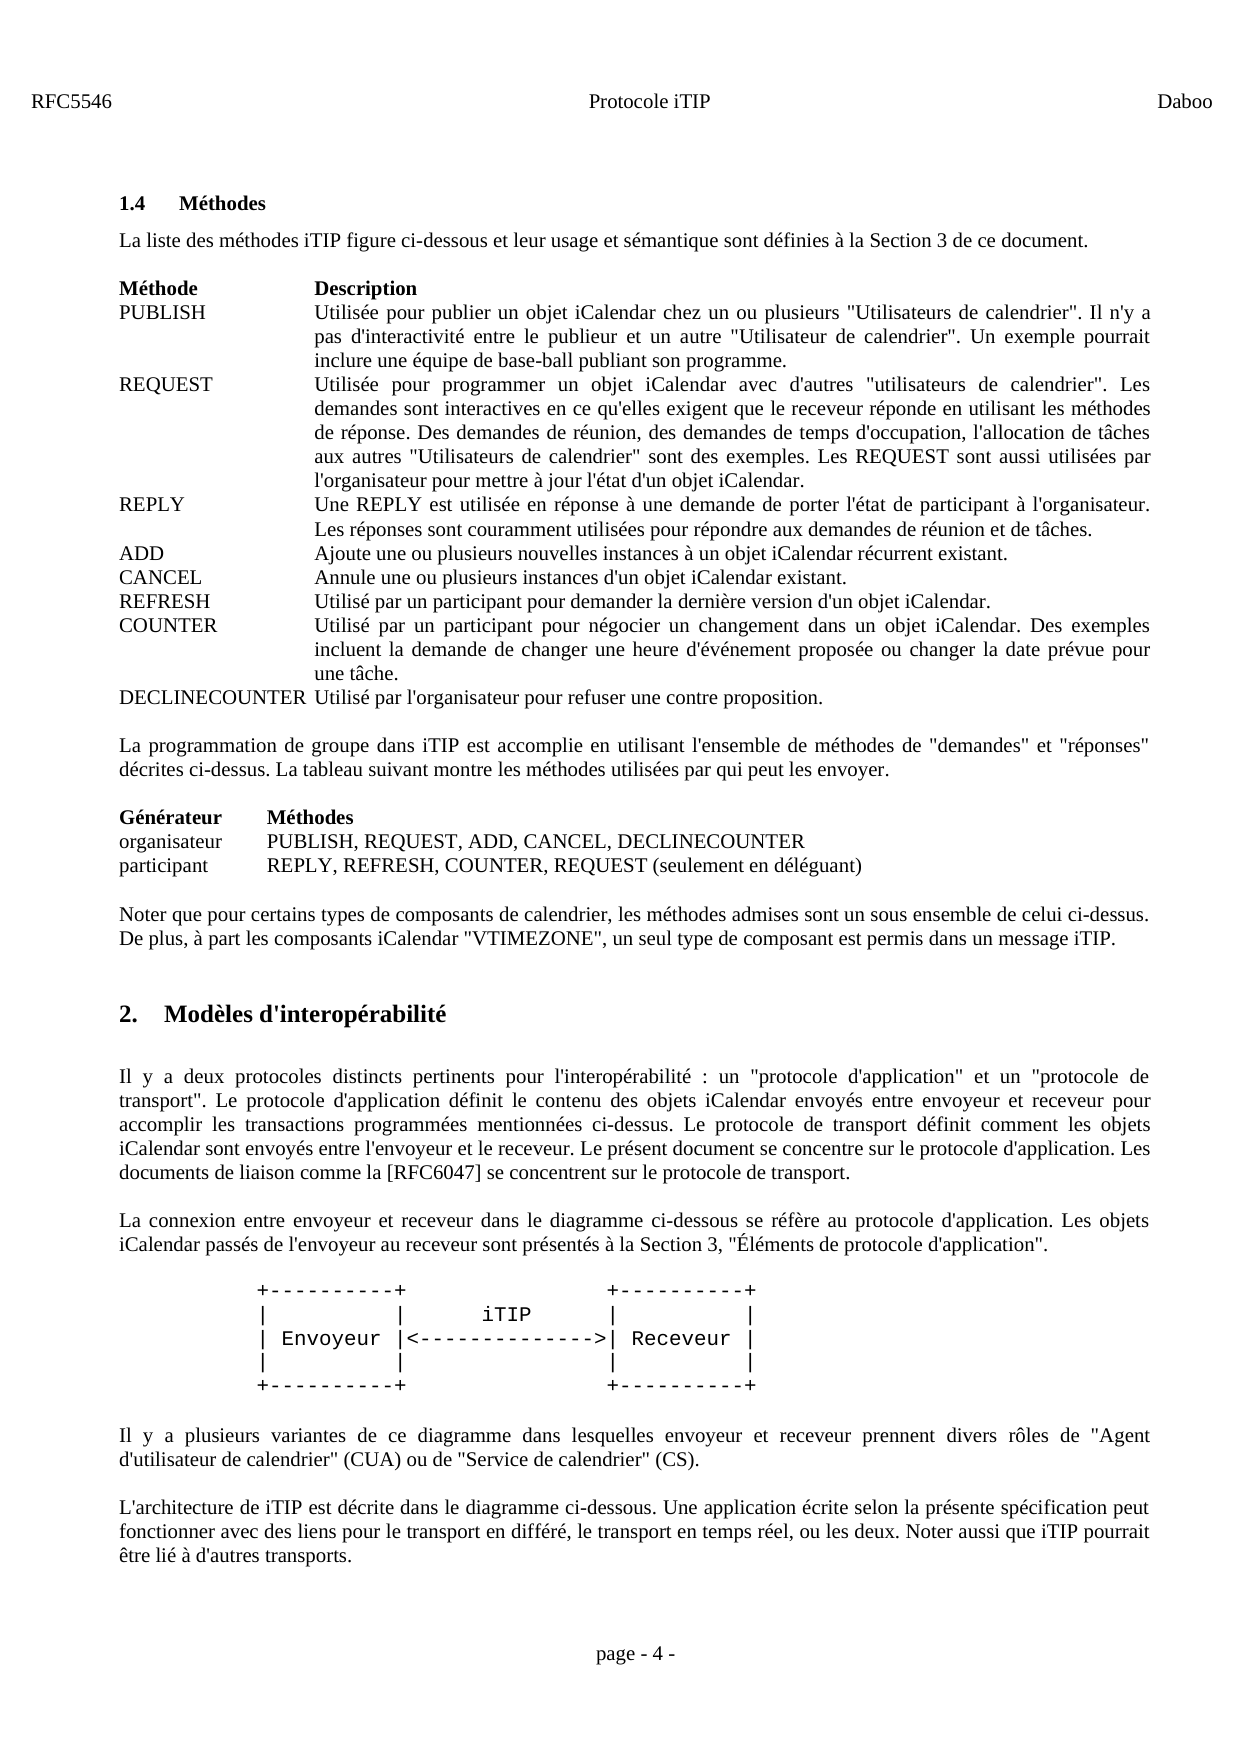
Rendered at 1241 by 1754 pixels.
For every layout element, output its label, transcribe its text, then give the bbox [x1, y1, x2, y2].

table_cell COUNTER [119, 613, 314, 685]
text Générateur Méthodes [119, 805, 1152, 829]
table_cell Utilisée pour programmer un objet iCalendar avec d'autres "utilisateurs de calendrier". Les demandes sont interactives en ce qu'elles exigent que le receveur réponde en utilisant les méthodes de réponse. Des demandes de réunion, des demandes de temps d'occupation, l'allocation de tâches aux autres "Utilisateurs de calendrier" sont des exemples. Les REQUEST sont aussi utilisées par l'organisateur pour mettre à jour l'état d'un objet iCalendar. [314, 372, 1152, 492]
table_cell Une REPLY est utilisée en réponse à une demande de porter l'état de participant à l'organisateur. Les réponses sont couramment utilisées pour répondre aux demandes de réunion et de tâches. [314, 493, 1152, 541]
text participant REPLY, REFRESH, COUNTER, REQUEST (seulement en déléguant) [119, 853, 1152, 877]
table_cell Utilisé par un participant pour demander la dernière version d'un objet iCalendar. [314, 589, 1152, 613]
text | | | | [119, 1351, 1152, 1375]
table_cell Utilisé par un participant pour négocier un changement dans un objet iCalendar. Des exemples incluent la demande de changer une heure d'événement proposée ou changer la date prévue pour une tâche. [314, 613, 1152, 685]
table_cell ADD [119, 541, 314, 564]
table_cell PUBLISH [119, 300, 314, 372]
text | | iTIP | | [119, 1304, 1152, 1328]
text +----------+ +----------+ [119, 1375, 1152, 1399]
table_cell REQUEST [119, 372, 314, 492]
text organisateur PUBLISH, REQUEST, ADD, CANCEL, DECLINECOUNTER [119, 829, 1152, 853]
subtitle 2. Modèles d'interopérabilité [119, 999, 1152, 1027]
text La programmation de groupe dans iTIP est accomplie en utilisant l'ensemble de méthodes de "demandes" et "réponses" décrites ci-dessus. La tableau suivant montre les méthodes utilisées par qui peut les envoyer. [119, 733, 1152, 781]
table_cell Utilisé par l'organisateur pour refuser une contre proposition. [314, 685, 1152, 709]
text Il y a deux protocoles distincts pertinents pour l'interopérabilité : un "protocole d'application" et un "protocole de transport". Le protocole d'application définit le contenu des objets iCalendar envoyés entre envoyeur et receveur pour accomplir les transactions programmées mentionnées ci-dessus. Le protocole de transport définit comment les objets iCalendar sont envoyés entre l'envoyeur et le receveur. Le présent document se concentre sur le protocole d'application. Les documents de liaison comme la [RFC6047] se concentrent sur le protocole de transport. [119, 1064, 1152, 1184]
text | Envoyeur |<-------------->| Receveur | [119, 1328, 1152, 1351]
table_header Méthode [119, 276, 314, 300]
text La connexion entre envoyeur et receveur dans le diagramme ci-dessous se réfère au protocole d'application. Les objets iCalendar passés de l'envoyeur au receveur sont présentés à la Section 3, "Éléments de protocole d'application". [119, 1208, 1152, 1256]
table_cell Ajoute une ou plusieurs nouvelles instances à un objet iCalendar récurrent existant. [314, 541, 1152, 564]
table_header Description [314, 276, 1152, 300]
text L'architecture de iTIP est décrite dans le diagramme ci-dessous. Une application écrite selon la présente spécification peut fonctionner avec des liens pour le transport en différé, le transport en temps réel, ou les deux. Noter aussi que iTIP pourrait être lié à d'autres transports. [119, 1495, 1152, 1567]
table_cell REFRESH [119, 589, 314, 613]
text Noter que pour certains types de composants de calendrier, les méthodes admises sont un sous ensemble de celui ci-dessus. De plus, à part les composants iCalendar "VTIMEZONE", un seul type de composant est permis dans un message iTIP. [119, 901, 1152, 949]
subtitle 1.4 Méthodes [119, 191, 1152, 215]
table_cell REPLY [119, 493, 314, 541]
text Il y a plusieurs variantes de ce diagramme dans lesquelles envoyeur et receveur prennent divers rôles de "Agent d'utilisateur de calendrier" (CUA) ou de "Service de calendrier" (CS). [119, 1423, 1152, 1471]
table_cell DECLINECOUNTER [119, 685, 314, 709]
text La liste des méthodes iTIP figure ci-dessous et leur usage et sémantique sont définies à la Section 3 de ce document. [119, 228, 1152, 252]
table_cell Utilisée pour publier un objet iCalendar chez un ou plusieurs "Utilisateurs de calendrier". Il n'y a pas d'interactivité entre le publieur et un autre "Utilisateur de calendrier". Un exemple pourrait inclure une équipe de base-ball publiant son programme. [314, 300, 1152, 372]
text +----------+ +----------+ [119, 1281, 1152, 1304]
table_cell CANCEL [119, 565, 314, 589]
table_cell Annule une ou plusieurs instances d'un objet iCalendar existant. [314, 565, 1152, 589]
